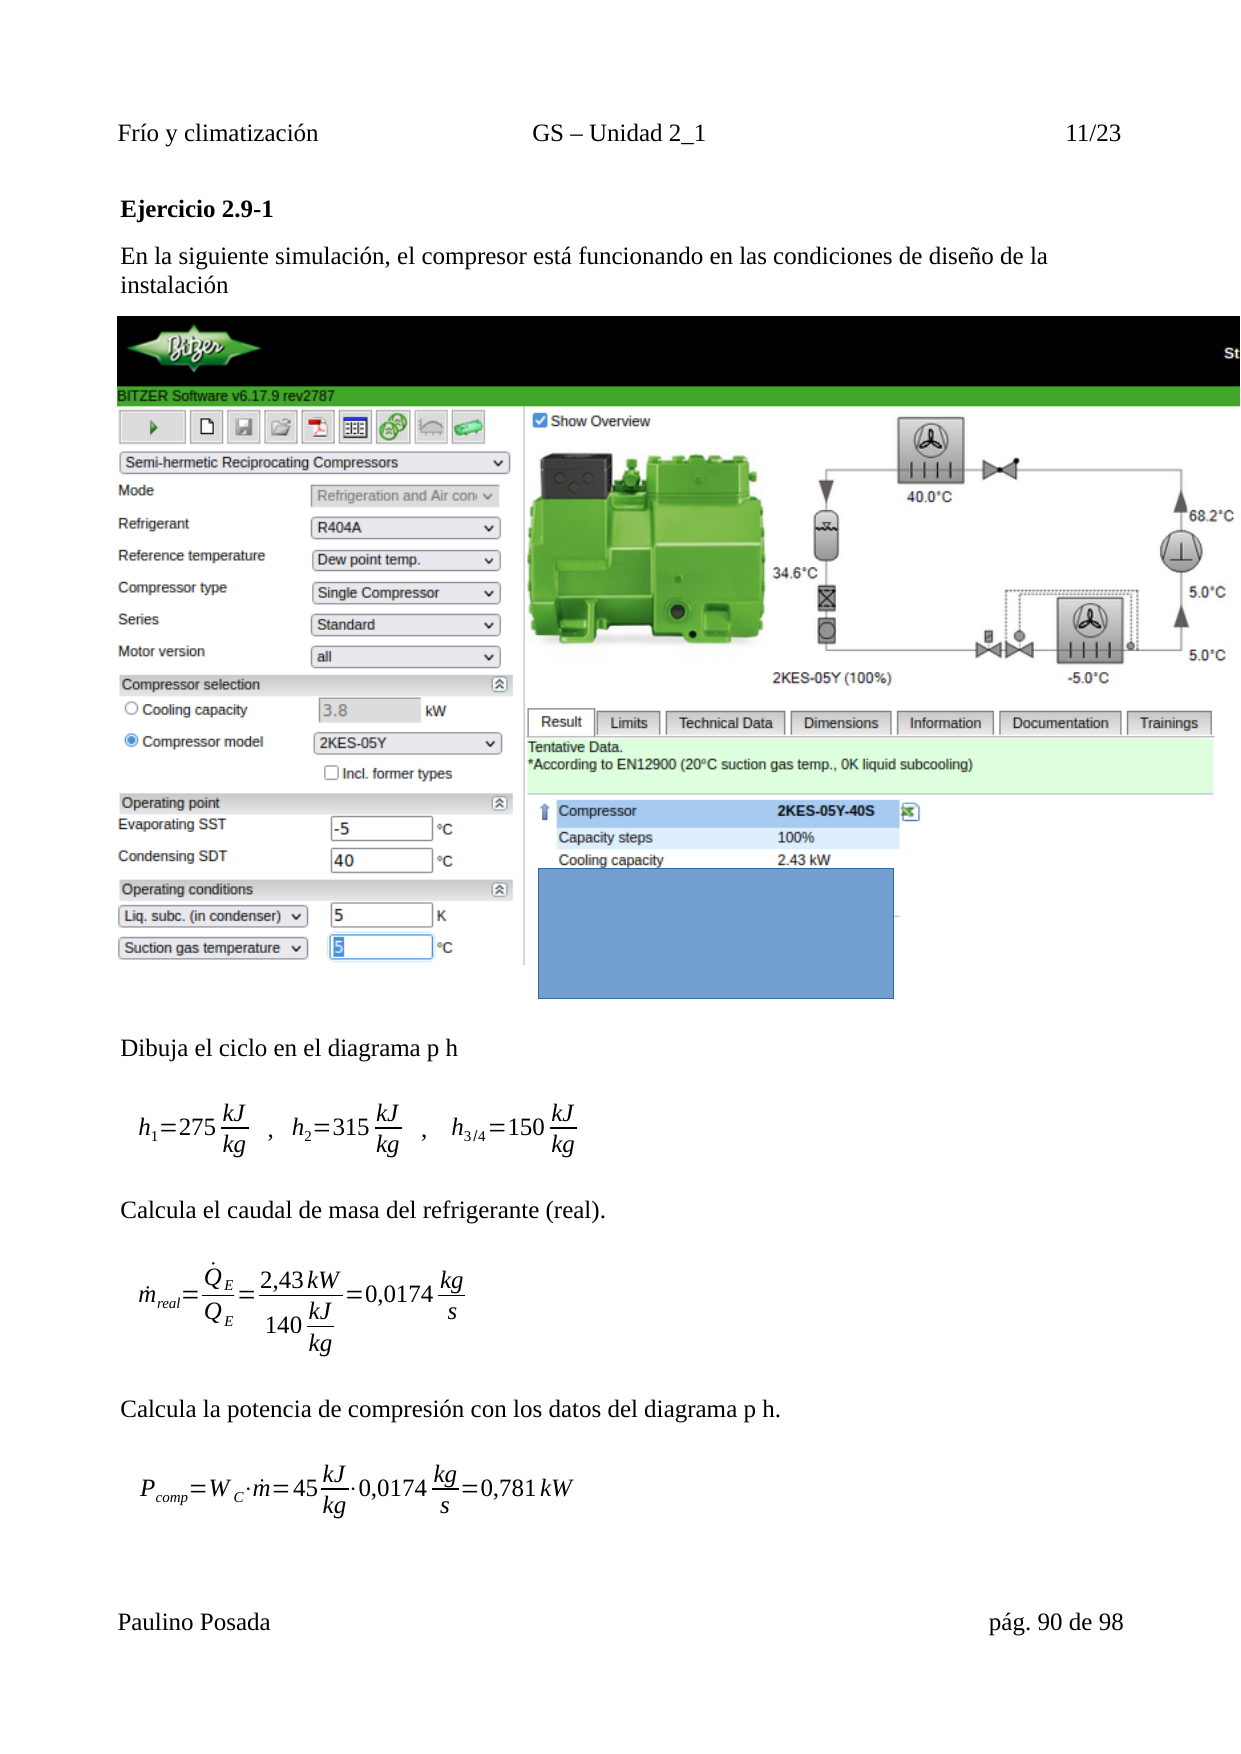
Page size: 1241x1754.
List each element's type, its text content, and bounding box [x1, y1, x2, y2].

text Calcula la potencia de compresión con los datos del diagrama p h. [120, 1394, 1120, 1423]
text Calcula el caudal de masa del refrigerante (real). [120, 1196, 1120, 1224]
text Ejercicio 2.9-1 [120, 194, 1120, 223]
picture [117, 316, 1240, 965]
text ,, [120, 1099, 1120, 1158]
text En la siguiente simulación, el compresor está funcionando en las condiciones de diseño de la instalación [120, 241, 1120, 299]
text Dibuja el ciclo en el diagrama p h [120, 1033, 1120, 1062]
